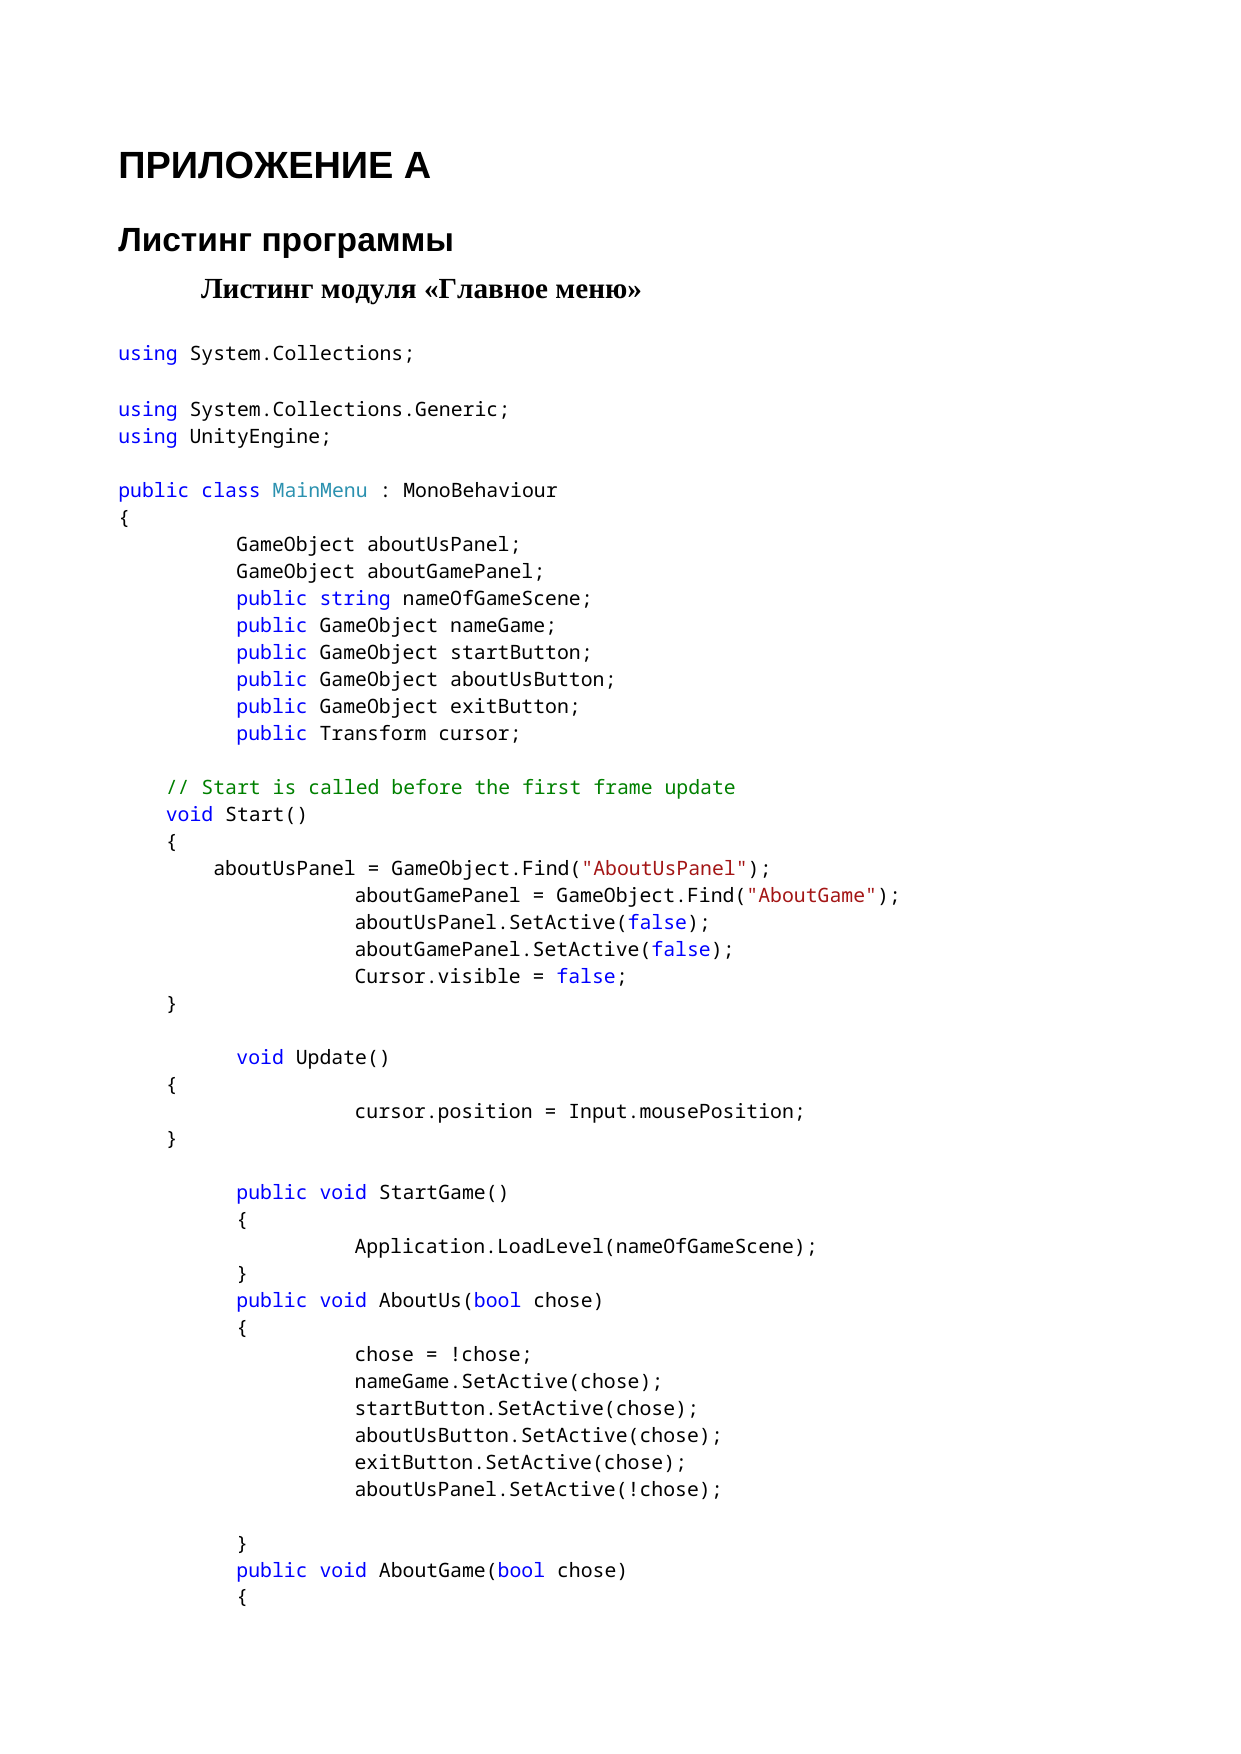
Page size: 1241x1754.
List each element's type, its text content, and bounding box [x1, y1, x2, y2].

text nameGame.SetActive(chose); [118, 1367, 1122, 1394]
text cursor.position = Input.mousePosition; [118, 1097, 1122, 1124]
text aboutUsPanel = GameObject.Find("AboutUsPanel"); [118, 854, 1122, 881]
text GameObject aboutUsPanel; [118, 531, 1122, 558]
text { [118, 1070, 1122, 1097]
text Cursor.visible = false; [118, 962, 1122, 989]
text public GameObject startButton; [118, 638, 1122, 666]
text GameObject aboutGamePanel; [118, 558, 1122, 584]
text startButton.SetActive(chose); [118, 1394, 1122, 1421]
text } [118, 989, 1122, 1016]
text { [118, 1583, 1122, 1610]
text chose = !chose; [118, 1340, 1122, 1367]
text { [118, 1205, 1122, 1232]
text } [118, 1259, 1122, 1286]
text using UnityEngine; [118, 423, 1122, 450]
text public GameObject nameGame; [118, 612, 1122, 638]
text aboutGamePanel = GameObject.Find("AboutGame"); [118, 881, 1122, 908]
text public Transform cursor; [118, 719, 1122, 746]
text public string nameOfGameScene; [118, 584, 1122, 612]
text { [118, 1313, 1122, 1340]
text public void AboutUs(bool chose) [118, 1286, 1122, 1313]
text // Start is called before the first frame update [118, 773, 1122, 800]
text using System.Collections; [118, 339, 1122, 366]
subtitle ПРИЛОЖЕНИЕ А [118, 143, 1122, 187]
text Application.LoadLevel(nameOfGameScene); [118, 1232, 1122, 1259]
text public void StartGame() [118, 1178, 1122, 1205]
text { [118, 504, 1122, 531]
text { [118, 827, 1122, 854]
text aboutUsPanel.SetActive(false); [118, 908, 1122, 935]
text void Update() [118, 1043, 1122, 1070]
text aboutGamePanel.SetActive(false); [118, 935, 1122, 962]
text public GameObject exitButton; [118, 692, 1122, 719]
text using System.Collections.Generic; [118, 396, 1122, 423]
text public class MainMenu : MonoBehaviour [118, 477, 1122, 504]
text } [118, 1124, 1122, 1151]
text aboutUsButton.SetActive(chose); [118, 1421, 1122, 1448]
text Листинг модуля «Главное меню» [118, 271, 1122, 305]
text exitButton.SetActive(chose); [118, 1448, 1122, 1475]
text } [118, 1529, 1122, 1556]
subtitle Листинг программы [118, 220, 1122, 259]
text aboutUsPanel.SetActive(!chose); [118, 1475, 1122, 1502]
text void Start() [118, 800, 1122, 827]
text public void AboutGame(bool chose) [118, 1556, 1122, 1583]
text public GameObject aboutUsButton; [118, 666, 1122, 692]
